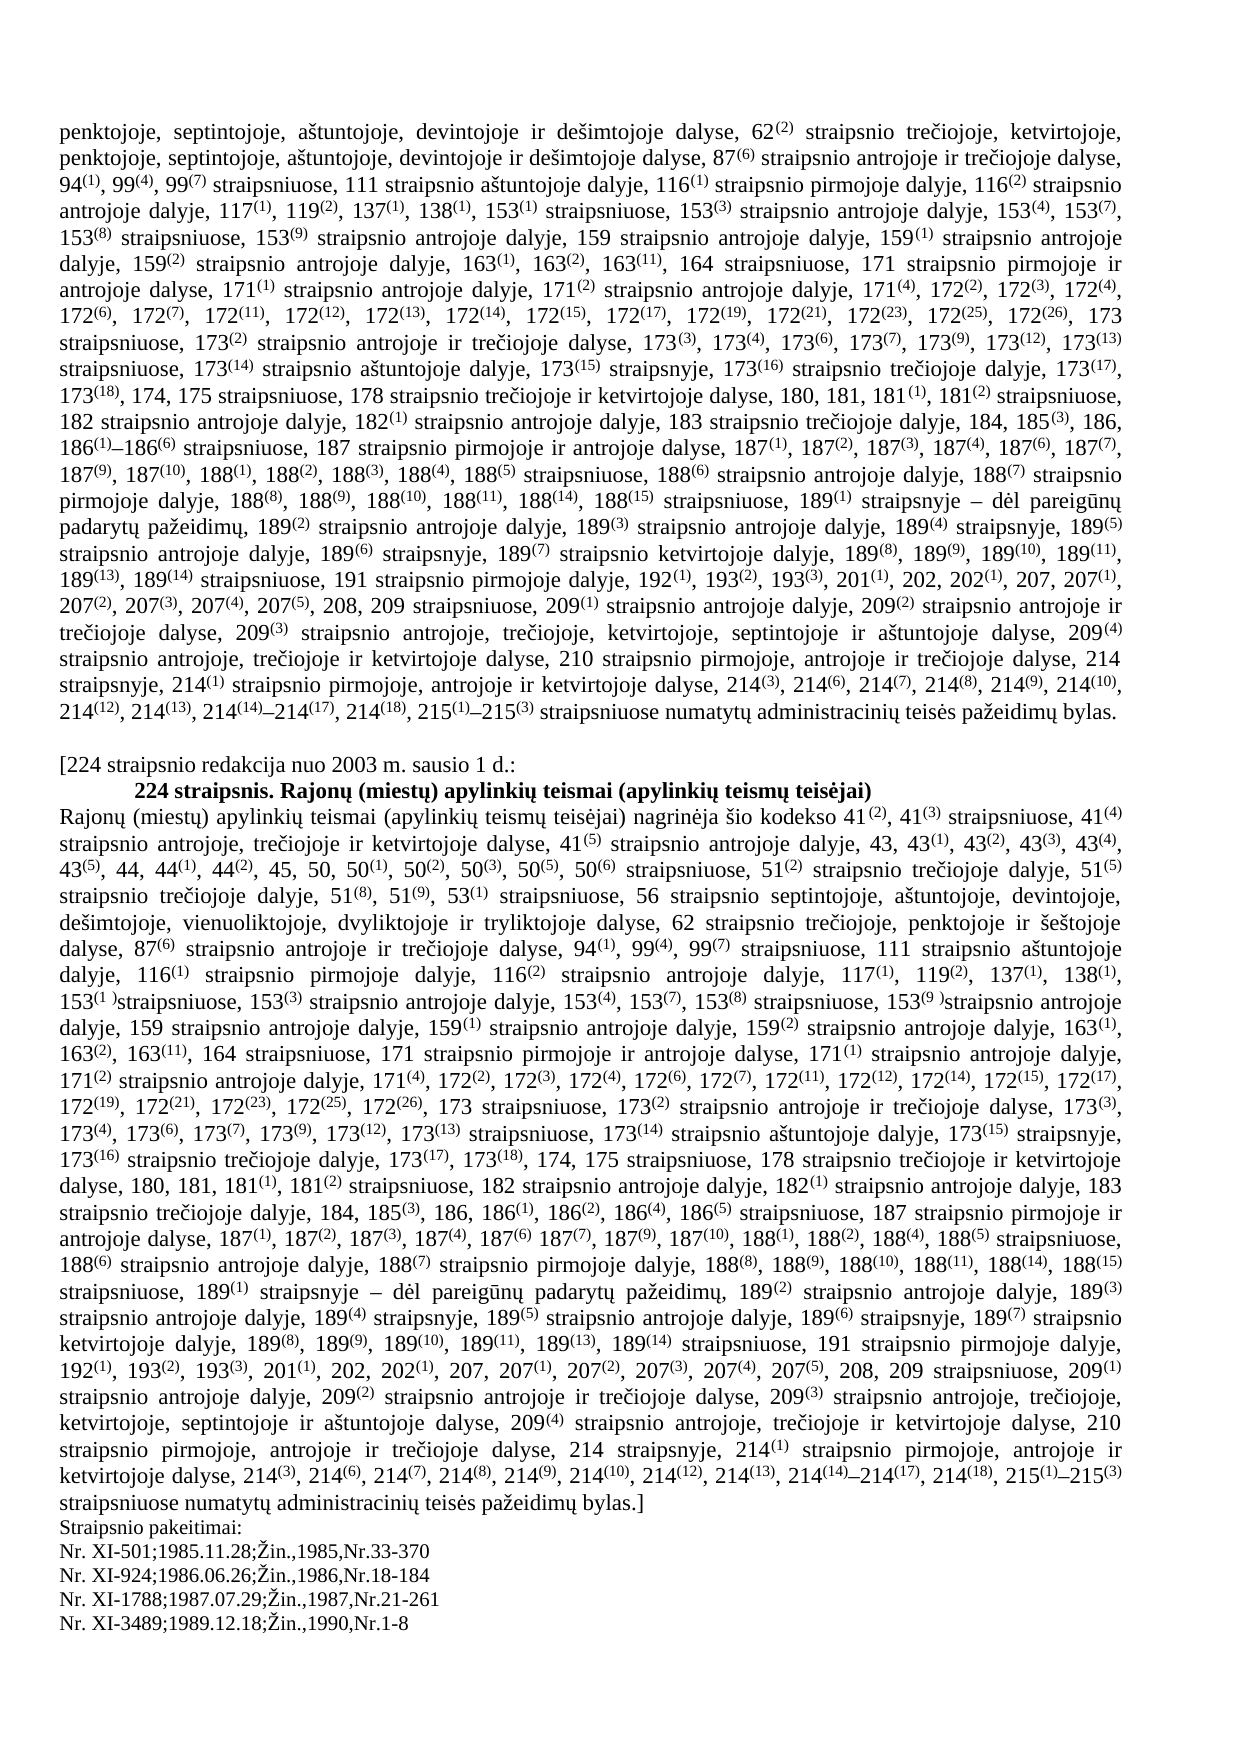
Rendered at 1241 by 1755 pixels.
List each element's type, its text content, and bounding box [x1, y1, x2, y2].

text Nr. XI-501;1985.11.28;Žin.,1985,Nr.33-370 [59, 1539, 1122, 1563]
text Nr. XI-3489;1989.12.18;Žin.,1990,Nr.1-8 [59, 1611, 1122, 1635]
text Rajonų (miestų) apylinkių teismai (apylinkių teismų teisėjai) nagrinėja šio kodekso 41(2), 41(3) straipsniuose, 41(4) straipsnio antrojoje, trečiojoje ir ketvirtojoje dalyse, 41(5) straipsnio antrojoje dalyje, 43, 43(1), 43(2), 43(3), 43(4), 43(5), 44, 44(1), 44(2), 45, 50, 50(1), 50(2), 50(3), 50(5), 50(6) straipsniuose, 51(2) straipsnio trečiojoje dalyje, 51(5) straipsnio trečiojoje dalyje, 51(8), 51(9), 53(1) straipsniuose, 56 straipsnio septintojoje, aštuntojoje, devintojoje, dešimtojoje, vienuoliktojoje, dvyliktojoje ir tryliktojoje dalyse, 62 straipsnio trečiojoje, penktojoje ir šeštojoje dalyse, 87(6) straipsnio antrojoje ir trečiojoje dalyse, 94(1), 99(4), 99(7) straipsniuose, 111 straipsnio aštuntojoje dalyje, 116(1) straipsnio pirmojoje dalyje, 116(2) straipsnio antrojoje dalyje, 117(1), 119(2), 137(1), 138(1), 153(1 )straipsniuose, 153(3) straipsnio antrojoje dalyje, 153(4), 153(7), 153(8) straipsniuose, 153(9 )straipsnio antrojoje dalyje, 159 straipsnio antrojoje dalyje, 159(1) straipsnio antrojoje dalyje, 159(2) straipsnio antrojoje dalyje, 163(1), 163(2), 163(11), 164 straipsniuose, 171 straipsnio pirmojoje ir antrojoje dalyse, 171(1) straipsnio antrojoje dalyje, 171(2) straipsnio antrojoje dalyje, 171(4), 172(2), 172(3), 172(4), 172(6), 172(7), 172(11), 172(12), 172(14), 172(15), 172(17), 172(19), 172(21), 172(23), 172(25), 172(26), 173 straipsniuose, 173(2) straipsnio antrojoje ir trečiojoje dalyse, 173(3), 173(4), 173(6), 173(7), 173(9), 173(12), 173(13) straipsniuose, 173(14) straipsnio aštuntojoje dalyje, 173(15) straipsnyje, 173(16) straipsnio trečiojoje dalyje, 173(17), 173(18), 174, 175 straipsniuose, 178 straipsnio trečiojoje ir ketvirtojoje dalyse, 180, 181, 181(1), 181(2) straipsniuose, 182 straipsnio antrojoje dalyje, 182(1) straipsnio antrojoje dalyje, 183 straipsnio trečiojoje dalyje, 184, 185(3), 186, 186(1), 186(2), 186(4), 186(5) straipsniuose, 187 straipsnio pirmojoje ir antrojoje dalyse, 187(1), 187(2), 187(3), 187(4), 187(6) 187(7), 187(9), 187(10), 188(1), 188(2), 188(4), 188(5) straipsniuose, 188(6) straipsnio antrojoje dalyje, 188(7) straipsnio pirmojoje dalyje, 188(8), 188(9), 188(10), 188(11), 188(14), 188(15) straipsniuose, 189(1) straipsnyje – dėl pareigūnų padarytų pažeidimų, 189(2) straipsnio antrojoje dalyje, 189(3) straipsnio antrojoje dalyje, 189(4) straipsnyje, 189(5) straipsnio antrojoje dalyje, 189(6) straipsnyje, 189(7) straipsnio ketvirtojoje dalyje, 189(8), 189(9), 189(10), 189(11), 189(13), 189(14) straipsniuose, 191 straipsnio pirmojoje dalyje, 192(1), 193(2), 193(3), 201(1), 202, 202(1), 207, 207(1), 207(2), 207(3), 207(4), 207(5), 208, 209 straipsniuose, 209(1) straipsnio antrojoje dalyje, 209(2) straipsnio antrojoje ir trečiojoje dalyse, 209(3) straipsnio antrojoje, trečiojoje, ketvirtojoje, septintojoje ir aštuntojoje dalyse, 209(4) straipsnio antrojoje, trečiojoje ir ketvirtojoje dalyse, 210 straipsnio pirmojoje, antrojoje ir trečiojoje dalyse, 214 straipsnyje, 214(1) straipsnio pirmojoje, antrojoje ir ketvirtojoje dalyse, 214(3), 214(6), 214(7), 214(8), 214(9), 214(10), 214(12), 214(13), 214(14)–214(17), 214(18), 215(1)–215(3) straipsniuose numatytų administracinių teisės pažeidimų bylas.] [59, 803, 1122, 1515]
text Nr. XI-1788;1987.07.29;Žin.,1987,Nr.21-261 [59, 1587, 1122, 1611]
text 224 straipsnis. Rajonų (miestų) apylinkių teismai (apylinkių teismų teisėjai) [134, 777, 1121, 803]
text Nr. XI-924;1986.06.26;Žin.,1986,Nr.18-184 [59, 1563, 1122, 1587]
text [224 straipsnio redakcija nuo 2003 m. sausio 1 d.: [59, 751, 1122, 777]
text penktojoje, septintojoje, aštuntojoje, devintojoje ir dešimtojoje dalyse, 62(2) straipsnio trečiojoje, ketvirtojoje, penktojoje, septintojoje, aštuntojoje, devintojoje ir dešimtojoje dalyse, 87(6) straipsnio antrojoje ir trečiojoje dalyse, 94(1), 99(4), 99(7) straipsniuose, 111 straipsnio aštuntojoje dalyje, 116(1) straipsnio pirmojoje dalyje, 116(2) straipsnio antrojoje dalyje, 117(1), 119(2), 137(1), 138(1), 153(1) straipsniuose, 153(3) straipsnio antrojoje dalyje, 153(4), 153(7), 153(8) straipsniuose, 153(9) straipsnio antrojoje dalyje, 159 straipsnio antrojoje dalyje, 159(1) straipsnio antrojoje dalyje, 159(2) straipsnio antrojoje dalyje, 163(1), 163(2), 163(11), 164 straipsniuose, 171 straipsnio pirmojoje ir antrojoje dalyse, 171(1) straipsnio antrojoje dalyje, 171(2) straipsnio antrojoje dalyje, 171(4), 172(2), 172(3), 172(4), 172(6), 172(7), 172(11), 172(12), 172(13), 172(14), 172(15), 172(17), 172(19), 172(21), 172(23), 172(25), 172(26), 173 straipsniuose, 173(2) straipsnio antrojoje ir trečiojoje dalyse, 173(3), 173(4), 173(6), 173(7), 173(9), 173(12), 173(13) straipsniuose, 173(14) straipsnio aštuntojoje dalyje, 173(15) straipsnyje, 173(16) straipsnio trečiojoje dalyje, 173(17), 173(18), 174, 175 straipsniuose, 178 straipsnio trečiojoje ir ketvirtojoje dalyse, 180, 181, 181(1), 181(2) straipsniuose, 182 straipsnio antrojoje dalyje, 182(1) straipsnio antrojoje dalyje, 183 straipsnio trečiojoje dalyje, 184, 185(3), 186, 186(1)–186(6) straipsniuose, 187 straipsnio pirmojoje ir antrojoje dalyse, 187(1), 187(2), 187(3), 187(4), 187(6), 187(7), 187(9), 187(10), 188(1), 188(2), 188(3), 188(4), 188(5) straipsniuose, 188(6) straipsnio antrojoje dalyje, 188(7) straipsnio pirmojoje dalyje, 188(8), 188(9), 188(10), 188(11), 188(14), 188(15) straipsniuose, 189(1) straipsnyje – dėl pareigūnų padarytų pažeidimų, 189(2) straipsnio antrojoje dalyje, 189(3) straipsnio antrojoje dalyje, 189(4) straipsnyje, 189(5) straipsnio antrojoje dalyje, 189(6) straipsnyje, 189(7) straipsnio ketvirtojoje dalyje, 189(8), 189(9), 189(10), 189(11), 189(13), 189(14) straipsniuose, 191 straipsnio pirmojoje dalyje, 192(1), 193(2), 193(3), 201(1), 202, 202(1), 207, 207(1), 207(2), 207(3), 207(4), 207(5), 208, 209 straipsniuose, 209(1) straipsnio antrojoje dalyje, 209(2) straipsnio antrojoje ir trečiojoje dalyse, 209(3) straipsnio antrojoje, trečiojoje, ketvirtojoje, septintojoje ir aštuntojoje dalyse, 209(4) straipsnio antrojoje, trečiojoje ir ketvirtojoje dalyse, 210 straipsnio pirmojoje, antrojoje ir trečiojoje dalyse, 214 straipsnyje, 214(1) straipsnio pirmojoje, antrojoje ir ketvirtojoje dalyse, 214(3), 214(6), 214(7), 214(8), 214(9), 214(10), 214(12), 214(13), 214(14)–214(17), 214(18), 215(1)–215(3) straipsniuose numatytų administracinių teisės pažeidimų bylas. [59, 118, 1122, 724]
text Straipsnio pakeitimai: [59, 1515, 1122, 1539]
